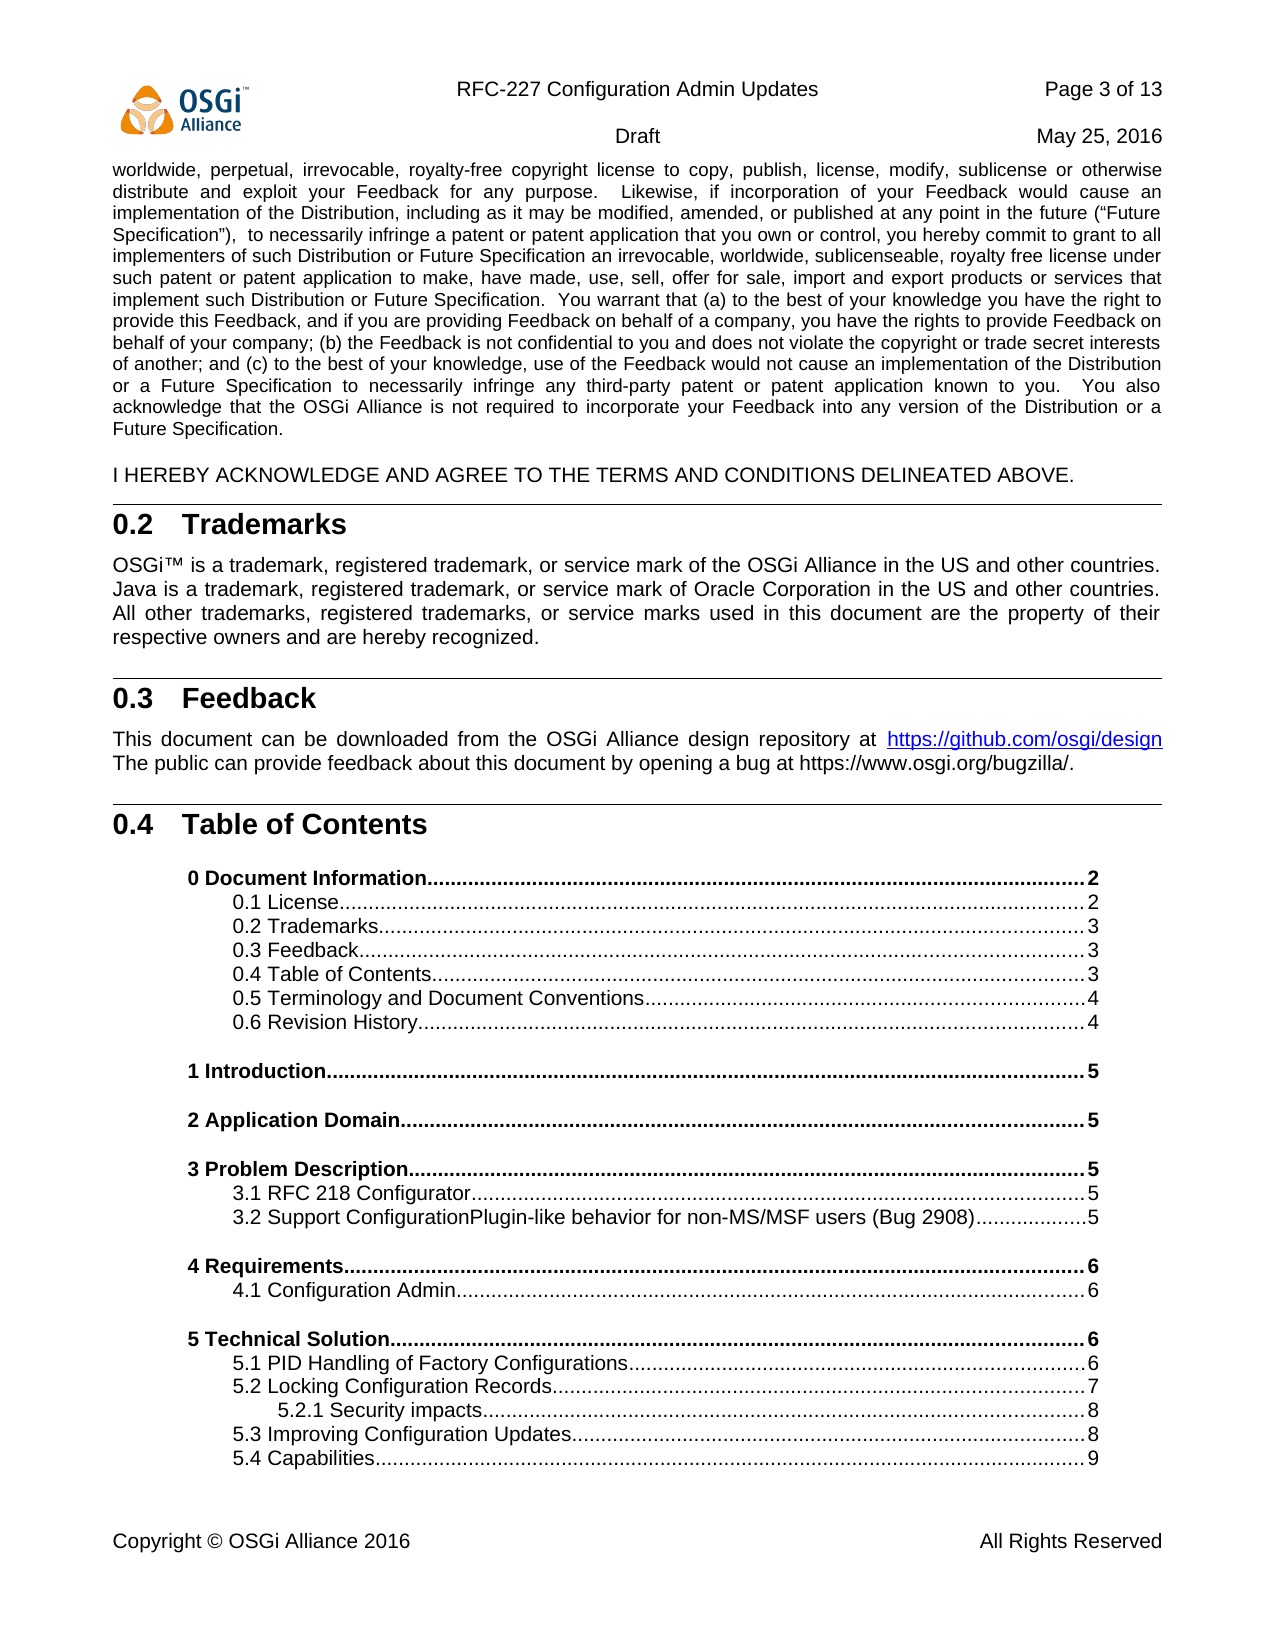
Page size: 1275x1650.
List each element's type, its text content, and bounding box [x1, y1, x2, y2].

text 3 Problem Description 5 [187, 1157, 1162, 1181]
text 5.4 Capabilities 9 [232, 1446, 1162, 1470]
text 0 Document Information 2 [187, 866, 1162, 890]
text 5.2 Locking Configuration Records 7 [232, 1374, 1162, 1398]
text 4 Requirements 6 [187, 1253, 1162, 1277]
picture [113, 78, 257, 142]
text worldwide, perpetual, irrevocable, royalty-free copyright license to copy, publish, license, modify, sublicense or otherwise distribute and exploit your Feedback for any purpose. Likewise, if incorporation of your Feedback would cause an implementation of the Distribution, including as it may be modified, amended, or published at any point in the future (“Future Specification”), to necessarily infringe a patent or patent application that you own or control, you hereby commit to grant to all implementers of such Distribution or Future Specification an irrevocable, worldwide, sublicenseable, royalty free license under such patent or patent application to make, have made, use, sell, offer for sale, import and export products or services that implement such Distribution or Future Specification. You warrant that (a) to the best of your knowledge you have the right to provide this Feedback, and if you are providing Feedback on behalf of a company, you have the rights to provide Feedback on behalf of your company; (b) the Feedback is not confidential to you and does not violate the copyright or trade secret interests of another; and (c) to the best of your knowledge, use of the Feedback would not cause an implementation of the Distribution or a Future Specification to necessarily infringe any third-party patent or patent application known to you. You also acknowledge that the OSGi Alliance is not required to incorporate your Feedback into any version of the Distribution or a Future Specification. [112, 159, 1162, 439]
text I HEREBY ACKNOWLEDGE AND AGREE TO THE TERMS AND CONDITIONS DELINEATED ABOVE. [112, 463, 1162, 487]
subtitle Feedback [112, 679, 1162, 715]
text OSGi™ is a trademark, registered trademark, or service mark of the OSGi Alliance in the US and other countries. Java is a trademark, registered trademark, or service mark of Oracle Corporation in the US and other countries. All other trademarks, registered trademarks, or service marks used in this document are the property of their respective owners and are hereby recognized. [112, 553, 1162, 649]
text 5.2.1 Security impacts 8 [277, 1398, 1162, 1422]
text 0.2 Trademarks 3 [232, 914, 1162, 938]
subtitle Table of Contents [112, 805, 1162, 841]
text 3.1 RFC 218 Configurator 5 [232, 1181, 1162, 1204]
subtitle Trademarks [112, 505, 1162, 541]
text 0.1 License 2 [232, 890, 1162, 914]
text 0.5 Terminology and Document Conventions 4 [232, 986, 1162, 1010]
text 2 Application Domain 5 [187, 1108, 1162, 1132]
text 0.6 Revision History 4 [232, 1010, 1162, 1034]
text 1 Introduction 5 [187, 1059, 1162, 1083]
text 4.1 Configuration Admin 6 [232, 1277, 1162, 1301]
text 0.4 Table of Contents 3 [232, 962, 1162, 986]
text This document can be downloaded from the OSGi Alliance design repository at https://github.com/osgi/design The public can provide feedback about this document by opening a bug at https://www.osgi.org/bugzilla/. [112, 727, 1162, 775]
text 5.3 Improving Configuration Updates 8 [232, 1422, 1162, 1446]
text 3.2 Support ConfigurationPlugin-like behavior for non-MS/MSF users (Bug 2908) 5 [232, 1204, 1162, 1228]
text 5.1 PID Handling of Factory Configurations 6 [232, 1350, 1162, 1374]
text 5 Technical Solution 6 [187, 1326, 1162, 1350]
text 0.3 Feedback 3 [232, 938, 1162, 962]
